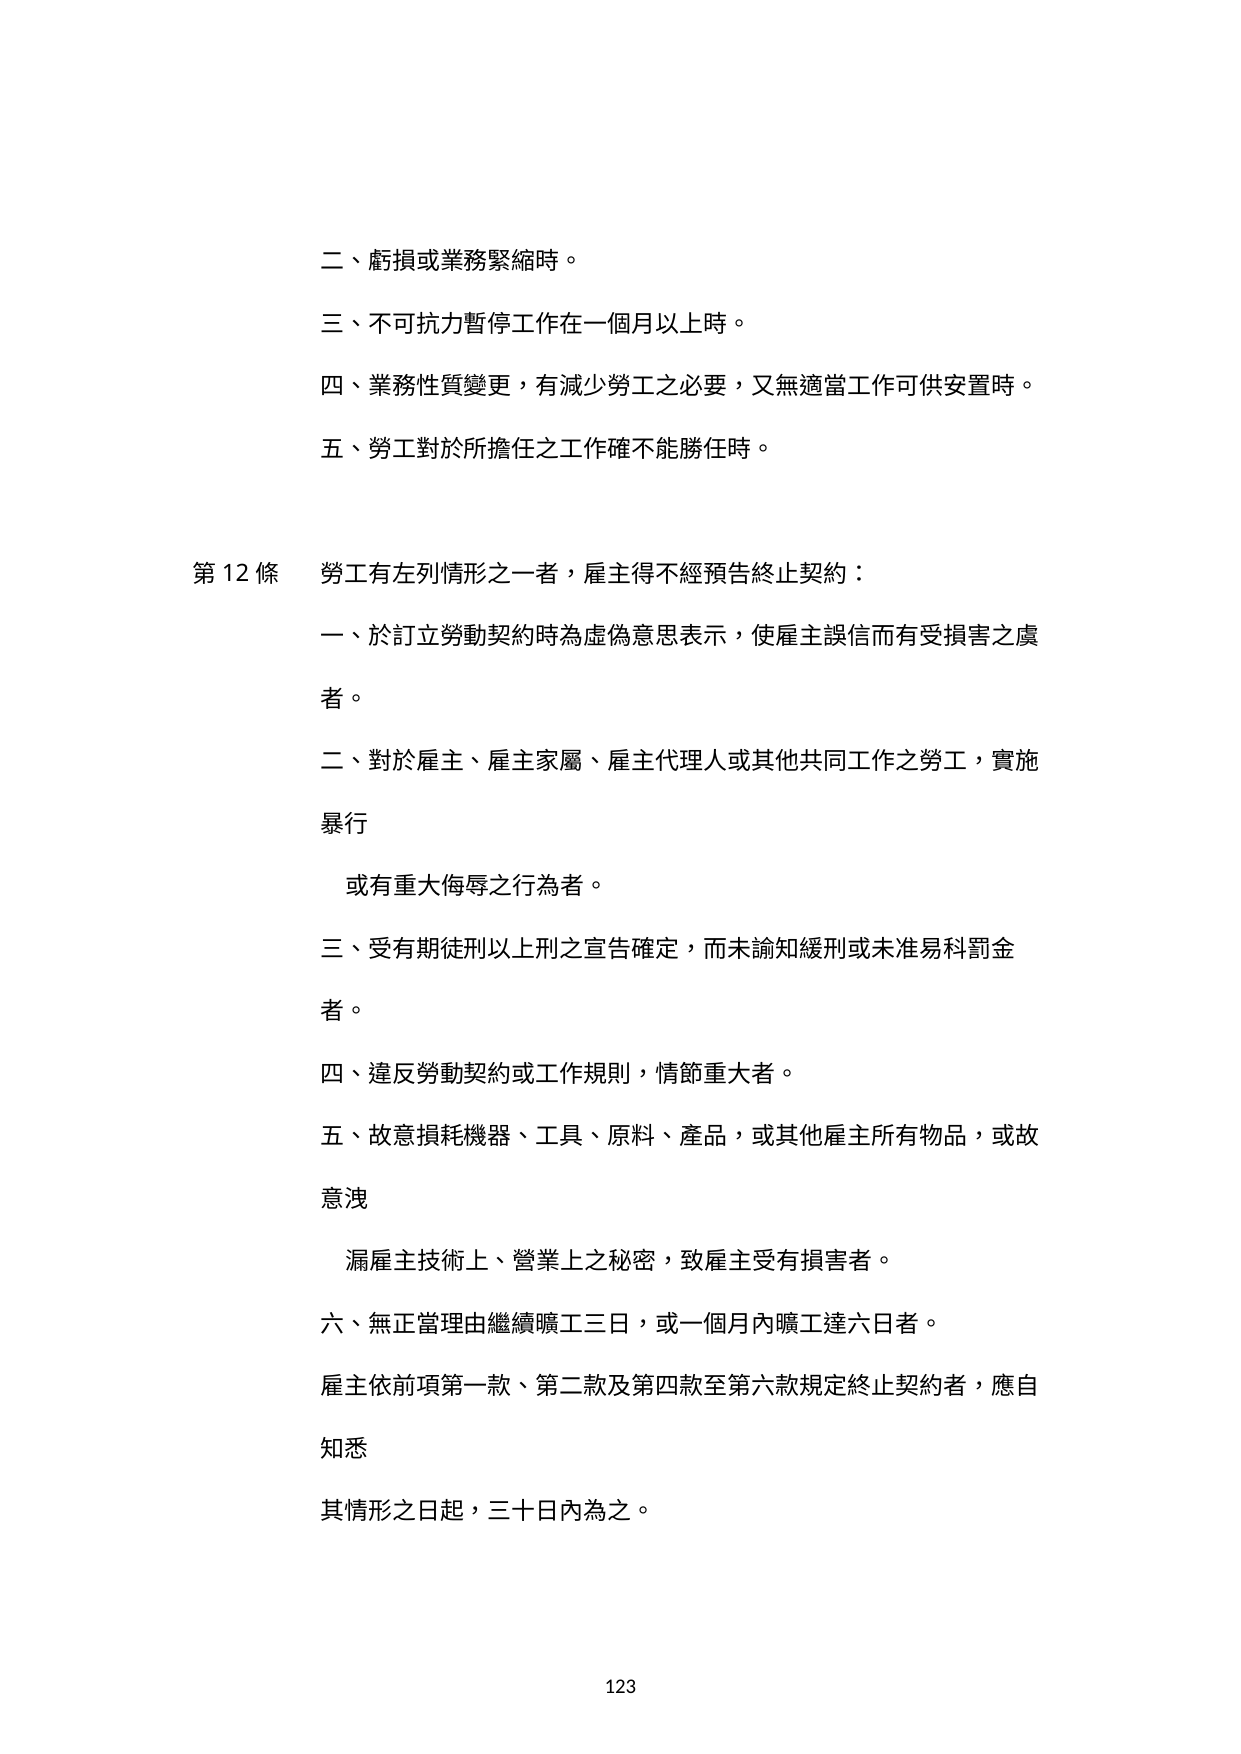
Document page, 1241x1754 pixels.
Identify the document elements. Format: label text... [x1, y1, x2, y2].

table_cell 第 12 條 [188, 472, 302, 1535]
table_cell 二、虧損或業務緊縮時。 三、不可抗力暫停工作在一個月以上時。 四、業務性質變更，有減少勞工之必要，又無適當工作可供安置時。 五、勞工對於所擔任之工作確不能勝任時。 [315, 155, 1053, 472]
table_cell [302, 472, 315, 1535]
table_cell [188, 155, 302, 472]
table_cell [302, 155, 315, 472]
table_cell 勞工有左列情形之一者，雇主得不經預告終止契約： 一、於訂立勞動契約時為虛偽意思表示，使雇主誤信而有受損害之虞者。 二、對於雇主、雇主家屬、雇主代理人或其他共同工作之勞工，實施暴行 或有重大侮辱之行為者。 三、受有期徒刑以上刑之宣告確定，而未諭知緩刑或未准易科罰金者。 四、違反勞動契約或工作規則，情節重大者。 五、故意損耗機器、工具、原料、產品，或其他雇主所有物品，或故意洩 漏雇主技術上、營業上之秘密，致雇主受有損害者。 六、無正當理由繼續曠工三日，或一個月內曠工達六日者。 雇主依前項第一款、第二款及第四款至第六款規定終止契約者，應自知悉 其情形之日起，三十日內為之。 [315, 472, 1053, 1535]
